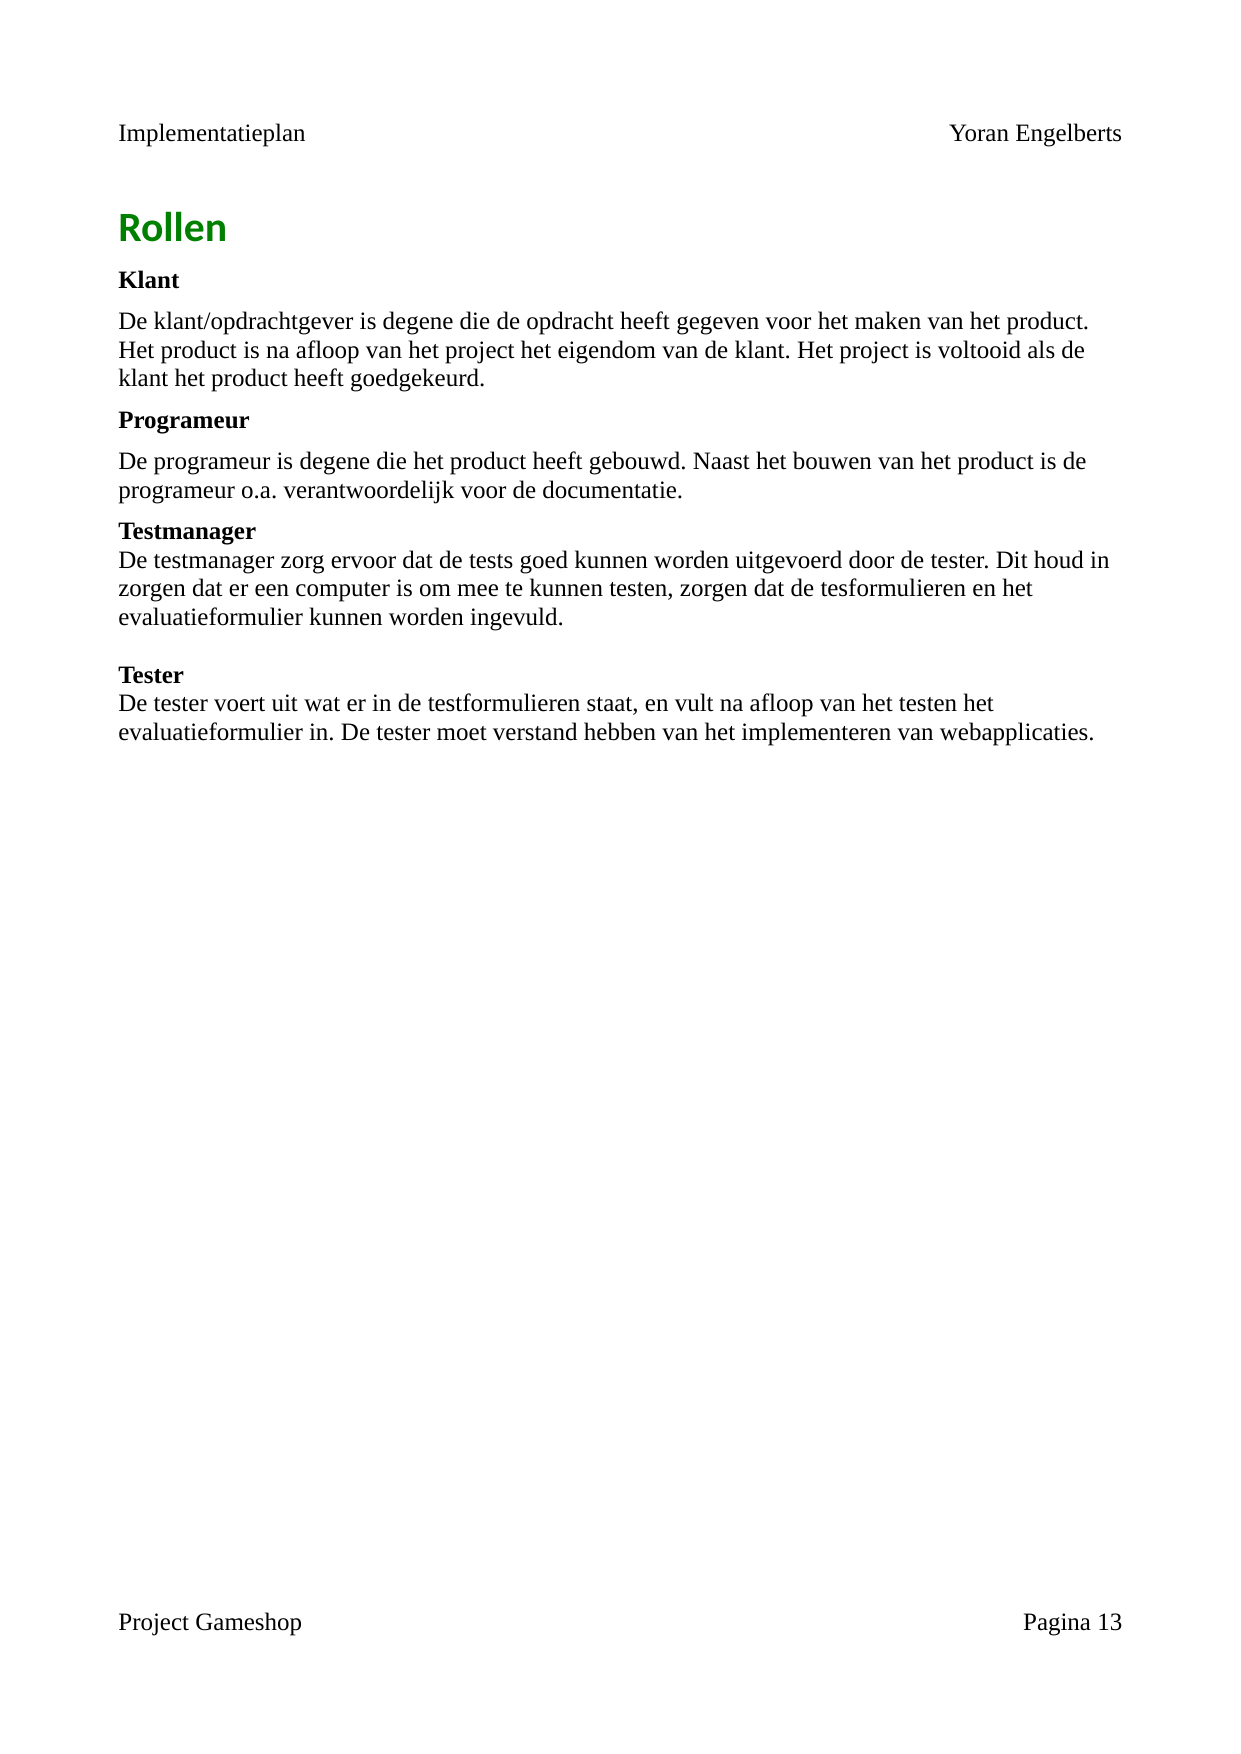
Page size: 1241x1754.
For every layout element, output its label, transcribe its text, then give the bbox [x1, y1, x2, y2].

text De testmanager zorg ervoor dat de tests goed kunnen worden uitgevoerd door de tester. Dit houd in zorgen dat er een computer is om mee te kunnen testen, zorgen dat de tesformulieren en het evaluatieformulier kunnen worden ingevuld. [118, 545, 1122, 631]
text De klant/opdrachtgever is degene die de opdracht heeft gegeven voor het maken van het product. Het product is na afloop van het project het eigendom van de klant. Het project is voltooid als de klant het product heeft goedgekeurd. [118, 306, 1122, 392]
text Testmanager [118, 516, 1122, 545]
subtitle Rollen [118, 201, 1122, 252]
text Programeur [118, 405, 1122, 433]
text Tester [118, 660, 1122, 688]
text De programeur is degene die het product heeft gebouwd. Naast het bouwen van het product is de programeur o.a. verantwoordelijk voor de documentatie. [118, 446, 1122, 503]
text Klant [118, 265, 1122, 293]
text De tester voert uit wat er in de testformulieren staat, en vult na afloop van het testen het evaluatieformulier in. De tester moet verstand hebben van het implementeren van webapplicaties. [118, 688, 1122, 746]
